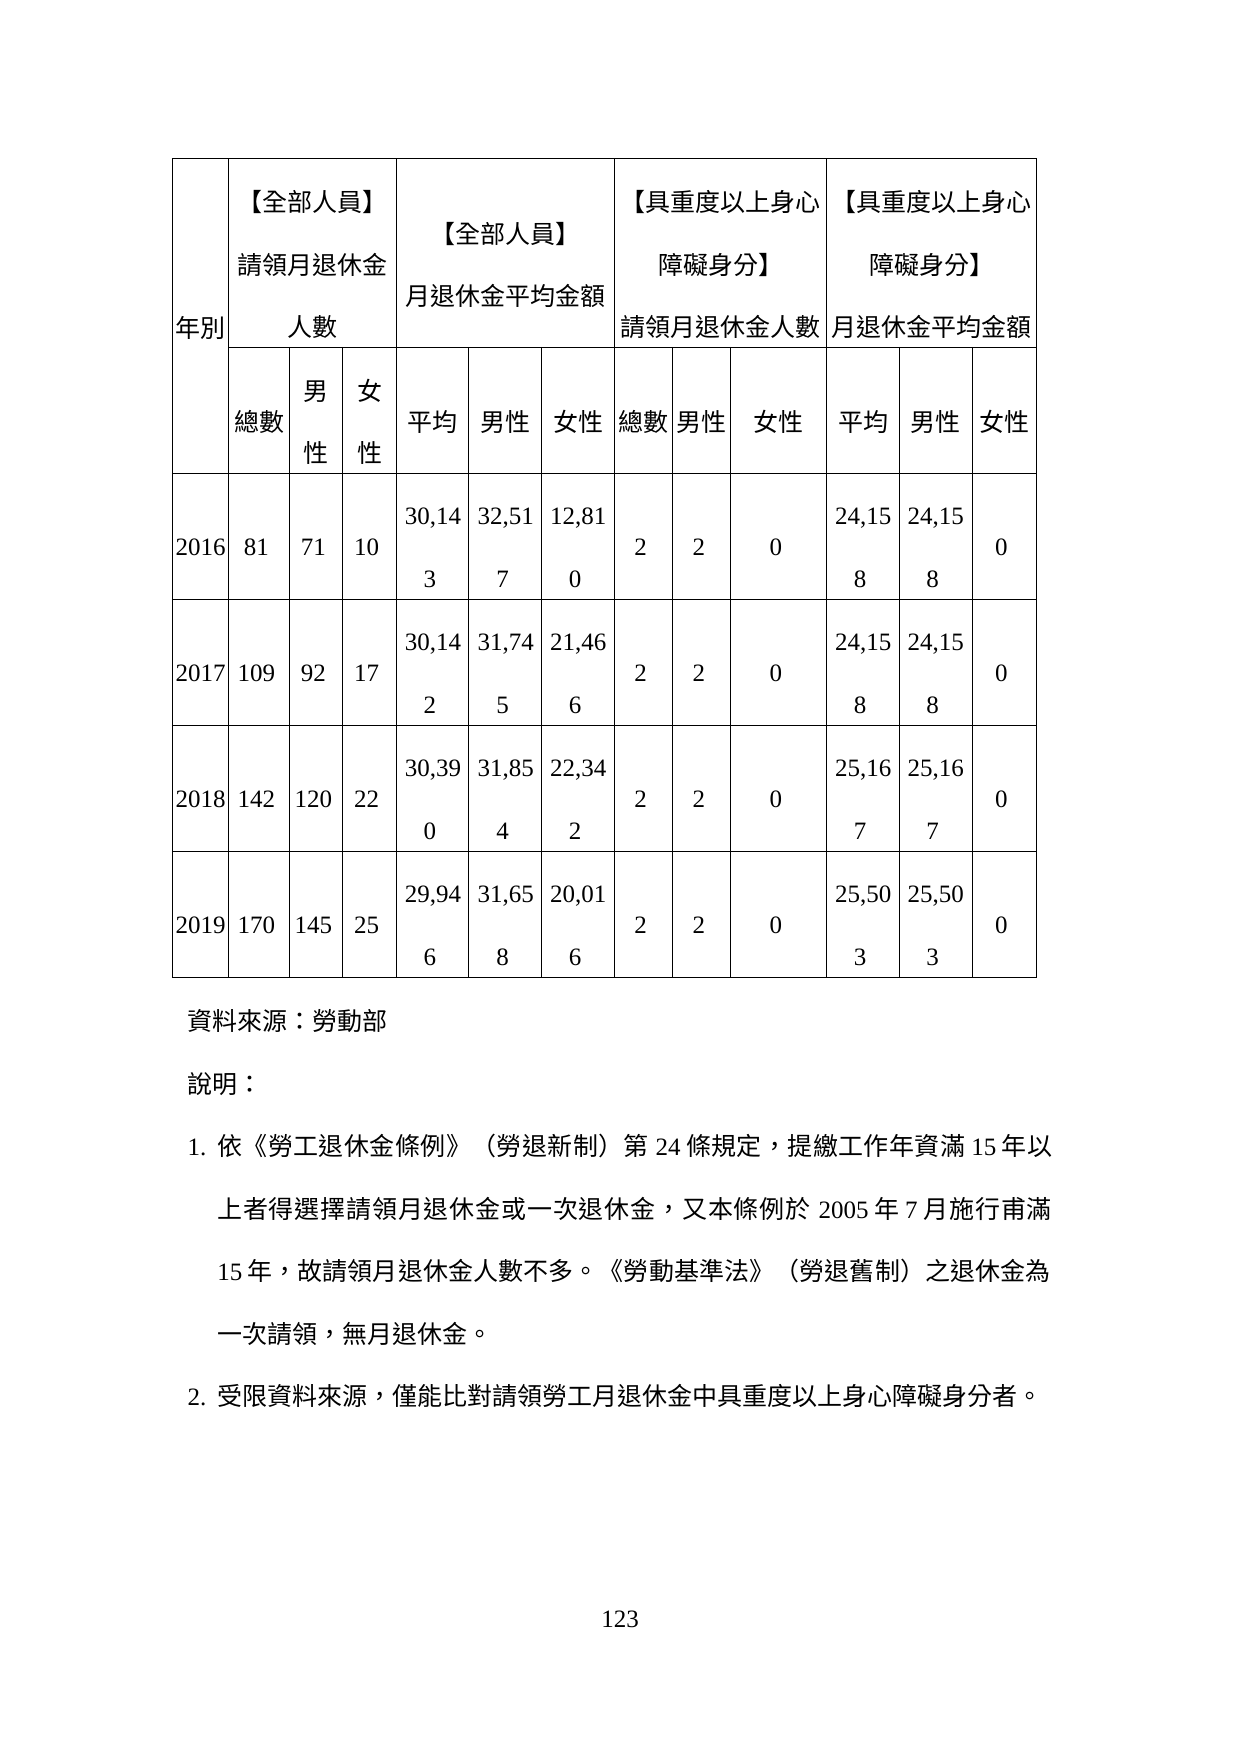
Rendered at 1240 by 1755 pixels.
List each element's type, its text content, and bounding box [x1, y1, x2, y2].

list 受限資料來源，僅能比對請領勞工月退休金中具重度以上身心障礙身分者。 [187, 1353, 1052, 1416]
table_cell 24,158 [900, 474, 972, 599]
table_cell 2016 [173, 474, 228, 599]
table_cell 31,854 [469, 726, 541, 851]
table_cell 0 [731, 474, 826, 599]
table_cell 120 [290, 726, 342, 851]
table_cell 0 [731, 852, 826, 977]
table_cell 24,158 [827, 600, 899, 725]
table_cell 71 [290, 474, 342, 599]
table_cell 170 [229, 852, 289, 977]
table_cell 17 [343, 600, 396, 725]
table_cell 25,167 [827, 726, 899, 851]
table_cell 男性 [469, 348, 541, 473]
table_cell 2 [673, 600, 730, 725]
table_cell 0 [973, 726, 1036, 851]
table_cell 24,158 [900, 600, 972, 725]
table_cell 2 [673, 852, 730, 977]
table_cell 0 [973, 474, 1036, 599]
table_cell 31,658 [469, 852, 541, 977]
table_cell 30,143 [397, 474, 468, 599]
table_header 【具重度以上身心障礙身分】 請領月退休金人數 [615, 159, 826, 347]
table_cell 25,503 [900, 852, 972, 977]
text 說明： [187, 1041, 1052, 1103]
table_cell 0 [973, 600, 1036, 725]
table_cell 30,390 [397, 726, 468, 851]
text 資料來源：勞動部 [187, 978, 1052, 1041]
table_cell 22,342 [542, 726, 614, 851]
table_cell 2017 [173, 600, 228, 725]
table_cell 平均 [397, 348, 468, 473]
table_cell 女性 [343, 348, 396, 473]
table_cell 2 [615, 726, 672, 851]
table_cell 男性 [290, 348, 342, 473]
table_cell 女性 [542, 348, 614, 473]
table_cell 女性 [973, 348, 1036, 473]
list 依《勞工退休金條例》（勞退新制）第24條規定，提繳工作年資滿15年以上者得選擇請領月退休金或一次退休金，又本條例於2005年7月施行甫滿15年，故請領月退休金人數不多。《勞動基準法》（勞退舊制）之退休金為一次請領，無月退休金。 [187, 1103, 1052, 1353]
table_cell 109 [229, 600, 289, 725]
table_cell 142 [229, 726, 289, 851]
table_cell 男性 [673, 348, 730, 473]
table_cell 2 [615, 600, 672, 725]
table_cell 2 [615, 852, 672, 977]
table_header 【全部人員】 月退休金平均金額 [397, 159, 614, 347]
table_cell 0 [731, 600, 826, 725]
table_cell 29,946 [397, 852, 468, 977]
table_cell 12,810 [542, 474, 614, 599]
table_header 【具重度以上身心障礙身分】 月退休金平均金額 [827, 159, 1036, 347]
table_cell 22 [343, 726, 396, 851]
table_cell 總數 [229, 348, 289, 473]
table_cell 25,167 [900, 726, 972, 851]
table_cell 男性 [900, 348, 972, 473]
table_cell 21,466 [542, 600, 614, 725]
table_cell 81 [229, 474, 289, 599]
table_cell 24,158 [827, 474, 899, 599]
table_cell 20,016 [542, 852, 614, 977]
table_header 年別 [173, 159, 228, 473]
table_cell 0 [973, 852, 1036, 977]
table_cell 0 [731, 726, 826, 851]
table_cell 平均 [827, 348, 899, 473]
table_cell 92 [290, 600, 342, 725]
table_cell 145 [290, 852, 342, 977]
table_cell 2 [673, 474, 730, 599]
table_cell 總數 [615, 348, 672, 473]
table_cell 2 [673, 726, 730, 851]
table_cell 2019 [173, 852, 228, 977]
table_cell 25,503 [827, 852, 899, 977]
table_cell 32,517 [469, 474, 541, 599]
table_cell 2 [615, 474, 672, 599]
table_cell 10 [343, 474, 396, 599]
table_cell 30,142 [397, 600, 468, 725]
table_cell 31,745 [469, 600, 541, 725]
table_cell 2018 [173, 726, 228, 851]
table_header 【全部人員】 請領月退休金人數 [229, 159, 396, 347]
table_cell 25 [343, 852, 396, 977]
table_cell 女性 [731, 348, 826, 473]
